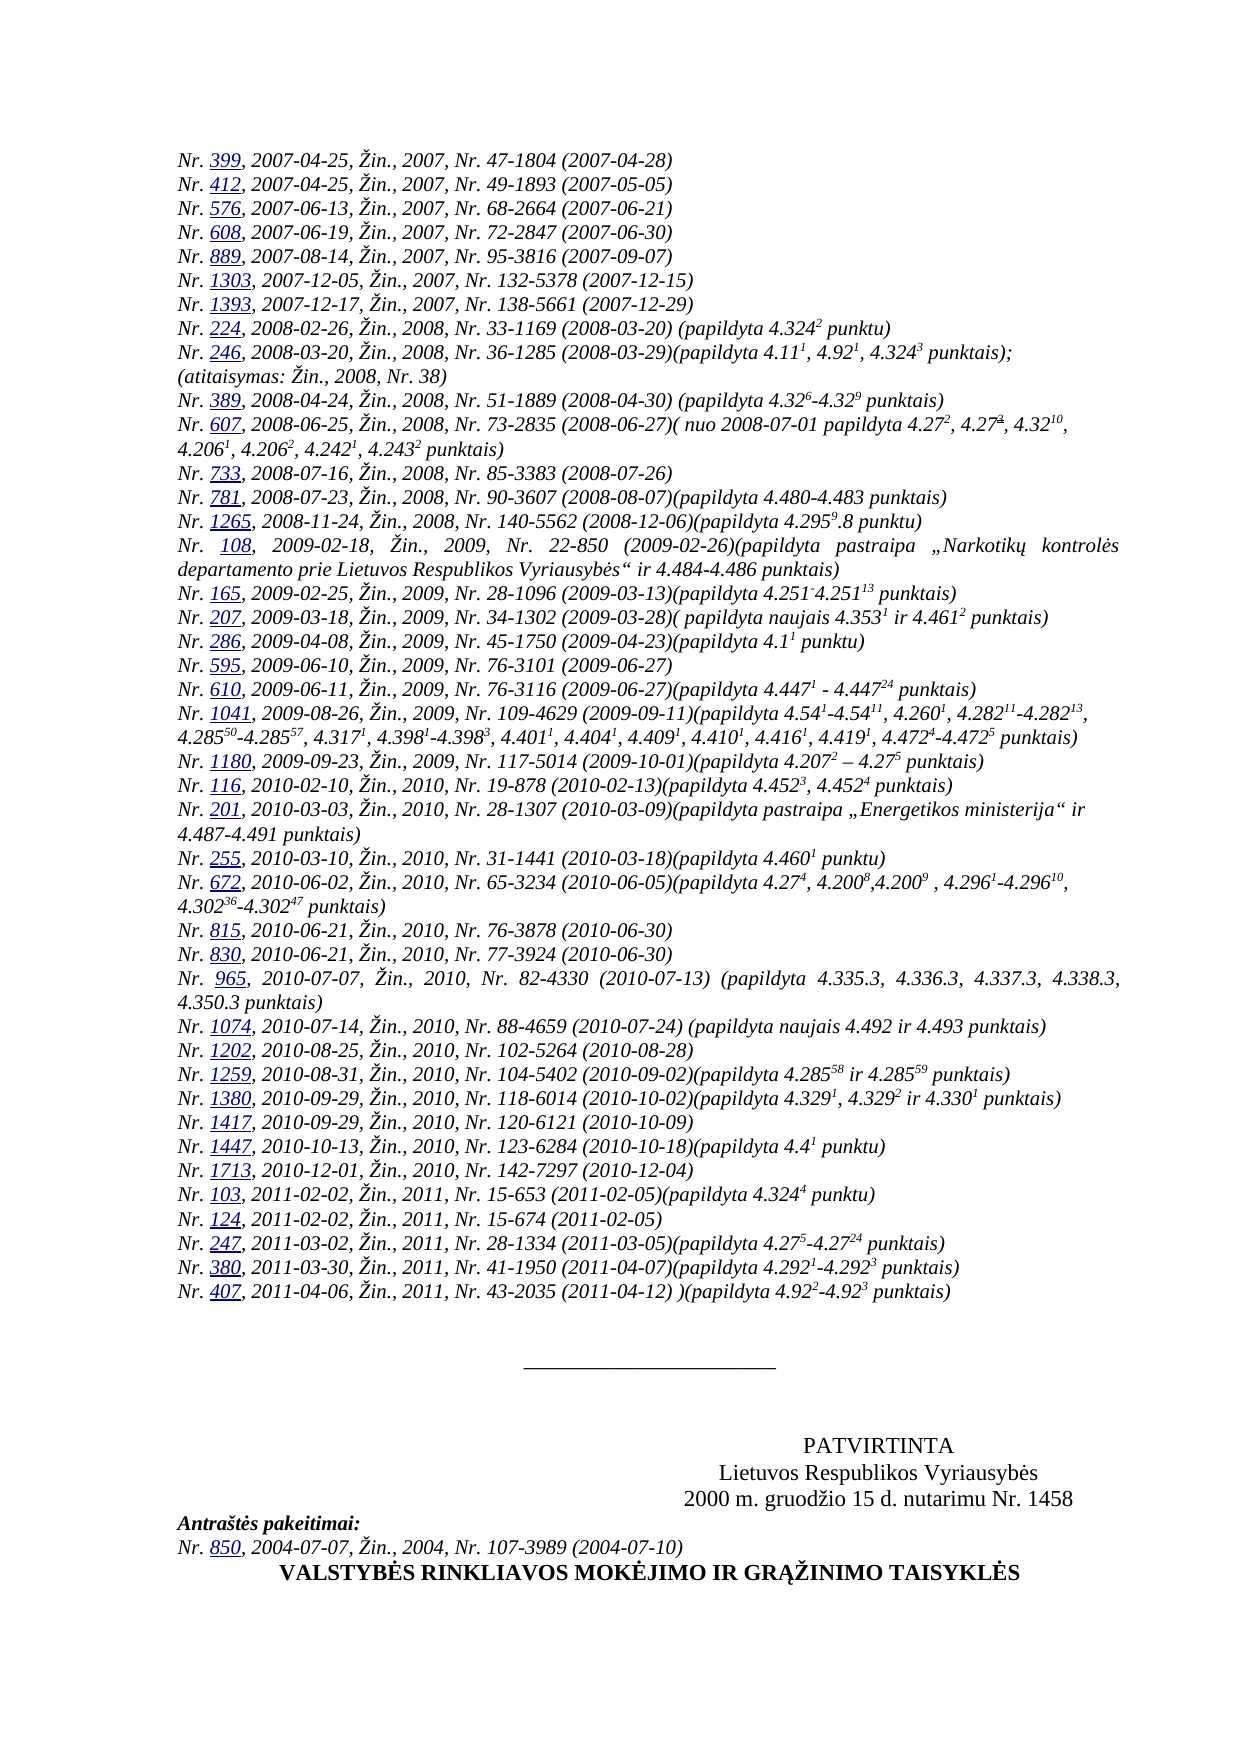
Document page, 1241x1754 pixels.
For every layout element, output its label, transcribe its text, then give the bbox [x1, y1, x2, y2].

text Antraštės pakeitimai: [177, 1511, 1122, 1535]
text Nr. 1202, 2010-08-25, Žin., 2010, Nr. 102-5264 (2010-08-28) [177, 1038, 1122, 1062]
text Nr. 830, 2010-06-21, Žin., 2010, Nr. 77-3924 (2010-06-30) [177, 942, 1122, 966]
text Nr. 1265, 2008-11-24, Žin., 2008, Nr. 140-5562 (2008-12-06)(papildyta 4.2959.8 punktu) [177, 509, 1122, 533]
text Nr. 116, 2010-02-10, Žin., 2010, Nr. 19-878 (2010-02-13)(papildyta 4.4523, 4.4524 punktais) [177, 773, 1122, 797]
text Patvirtinta [635, 1432, 1122, 1458]
text Nr. 608, 2007-06-19, Žin., 2007, Nr. 72-2847 (2007-06-30) [177, 220, 1122, 244]
text Nr. 247, 2011-03-02, Žin., 2011, Nr. 28-1334 (2011-03-05)(papildyta 4.275-4.2724 punktais) [177, 1231, 1122, 1254]
text Nr. 595, 2009-06-10, Žin., 2009, Nr. 76-3101 (2009-06-27) [177, 653, 1122, 677]
text Nr. 201, 2010-03-03, Žin., 2010, Nr. 28-1307 (2010-03-09)(papildyta pastraipa „Energetikos ministerija“ ir 4.487-4.491 punktais) [177, 797, 1122, 846]
text Nr. 389, 2008-04-24, Žin., 2008, Nr. 51-1889 (2008-04-30) (papildyta 4.326-4.329 punktais) [177, 388, 1122, 412]
text Nr. 1180, 2009-09-23, Žin., 2009, Nr. 117-5014 (2009-10-01)(papildyta 4.2072 – 4.275 punktais) [177, 749, 1122, 773]
text Nr. 108, 2009-02-18, Žin., 2009, Nr. 22-850 (2009-02-26)(papildyta pastraipa „Narkotikų kontrolės departamento prie Lietuvos Respublikos Vyriausybės“ ir 4.484-4.486 punktais) [177, 533, 1122, 581]
text Nr. 850, 2004-07-07, Žin., 2004, Nr. 107-3989 (2004-07-10) [177, 1535, 1122, 1559]
text Nr. 1259, 2010-08-31, Žin., 2010, Nr. 104-5402 (2010-09-02)(papildyta 4.28558 ir 4.28559 punktais) [177, 1062, 1122, 1086]
text Nr. 224, 2008-02-26, Žin., 2008, Nr. 33-1169 (2008-03-20) (papildyta 4.3242 punktu) [177, 316, 1122, 340]
text Nr. 815, 2010-06-21, Žin., 2010, Nr. 76-3878 (2010-06-30) [177, 918, 1122, 942]
text Nr. 207, 2009-03-18, Žin., 2009, Nr. 34-1302 (2009-03-28)( papildyta naujais 4.3531 ir 4.4612 punktais) [177, 605, 1122, 629]
text Nr. 1074, 2010-07-14, Žin., 2010, Nr. 88-4659 (2010-07-24) (papildyta naujais 4.492 ir 4.493 punktais) [177, 1014, 1122, 1038]
text –––––––––––––––––––––– [177, 1353, 1122, 1379]
text Nr. 889, 2007-08-14, Žin., 2007, Nr. 95-3816 (2007-09-07) [177, 244, 1122, 268]
text Nr. 1393, 2007-12-17, Žin., 2007, Nr. 138-5661 (2007-12-29) [177, 292, 1122, 316]
text Nr. 1041, 2009-08-26, Žin., 2009, Nr. 109-4629 (2009-09-11)(papildyta 4.541-4.5411, 4.2601, 4.28211-4.28213, 4.28550-4.28557, 4.3171, 4.3981-4.3983, 4.4011, 4.4041, 4.4091, 4.4101, 4.4161, 4.4191, 4.4724-4.4725 punktais) [177, 701, 1122, 749]
text Nr. 399, 2007-04-25, Žin., 2007, Nr. 47-1804 (2007-04-28) [177, 148, 1122, 172]
text Nr. 103, 2011-02-02, Žin., 2011, Nr. 15-653 (2011-02-05)(papildyta 4.3244 punktu) [177, 1182, 1122, 1206]
text Nr. 965, 2010-07-07, Žin., 2010, Nr. 82-4330 (2010-07-13) (papildyta 4.335.3, 4.336.3, 4.337.3, 4.338.3, 4.350.3 punktais) [177, 966, 1122, 1014]
text Nr. 380, 2011-03-30, Žin., 2011, Nr. 41-1950 (2011-04-07)(papildyta 4.2921-4.2923 punktais) [177, 1254, 1122, 1279]
text Nr. 607, 2008-06-25, Žin., 2008, Nr. 73-2835 (2008-06-27)( nuo 2008-07-01 papildyta 4.272, 4.273, 4.3210, 4.2061, 4.2062, 4.2421, 4.2432 punktais) [177, 412, 1122, 461]
text Nr. 1303, 2007-12-05, Žin., 2007, Nr. 132-5378 (2007-12-15) [177, 268, 1122, 292]
text VALSTYBĖS RINKLIAVOS MOKĖJIMO IR GRĄŽINIMO TAISYKLĖS [177, 1559, 1122, 1586]
text Nr. 246, 2008-03-20, Žin., 2008, Nr. 36-1285 (2008-03-29)(papildyta 4.111, 4.921, 4.3243 punktais); (atitaisymas: Žin., 2008, Nr. 38) [177, 340, 1122, 388]
text Nr. 1380, 2010-09-29, Žin., 2010, Nr. 118-6014 (2010-10-02)(papildyta 4.3291, 4.3292 ir 4.3301 punktais) [177, 1086, 1122, 1110]
text Nr. 733, 2008-07-16, Žin., 2008, Nr. 85-3383 (2008-07-26) [177, 461, 1122, 484]
text Nr. 610, 2009-06-11, Žin., 2009, Nr. 76-3116 (2009-06-27)(papildyta 4.4471 - 4.44724 punktais) [177, 677, 1122, 701]
text Nr. 124, 2011-02-02, Žin., 2011, Nr. 15-674 (2011-02-05) [177, 1206, 1122, 1231]
text Nr. 781, 2008-07-23, Žin., 2008, Nr. 90-3607 (2008-08-07)(papildyta 4.480-4.483 punktais) [177, 484, 1122, 509]
text Nr. 286, 2009-04-08, Žin., 2009, Nr. 45-1750 (2009-04-23)(papildyta 4.11 punktu) [177, 629, 1122, 653]
text Nr. 412, 2007-04-25, Žin., 2007, Nr. 49-1893 (2007-05-05) [177, 172, 1122, 196]
text Nr. 165, 2009-02-25, Žin., 2009, Nr. 28-1096 (2009-03-13)(papildyta 4.251-4.25113 punktais) [177, 581, 1122, 605]
text Nr. 255, 2010-03-10, Žin., 2010, Nr. 31-1441 (2010-03-18)(papildyta 4.4601 punktu) [177, 846, 1122, 869]
text Nr. 1447, 2010-10-13, Žin., 2010, Nr. 123-6284 (2010-10-18)(papildyta 4.41 punktu) [177, 1134, 1122, 1158]
text Lietuvos Respublikos Vyriausybės 2000 m. gruodžio 15 d. nutarimu Nr. 1458 [635, 1458, 1122, 1511]
text Nr. 672, 2010-06-02, Žin., 2010, Nr. 65-3234 (2010-06-05)(papildyta 4.274, 4.2008,4.2009 , 4.2961-4.29610, 4.30236-4.30247 punktais) [177, 869, 1122, 918]
text Nr. 576, 2007-06-13, Žin., 2007, Nr. 68-2664 (2007-06-21) [177, 196, 1122, 220]
text Nr. 1713, 2010-12-01, Žin., 2010, Nr. 142-7297 (2010-12-04) [177, 1158, 1122, 1182]
text Nr. 1417, 2010-09-29, Žin., 2010, Nr. 120-6121 (2010-10-09) [177, 1110, 1122, 1134]
text Nr. 407, 2011-04-06, Žin., 2011, Nr. 43-2035 (2011-04-12) )(papildyta 4.922-4.923 punktais) [177, 1279, 1122, 1303]
